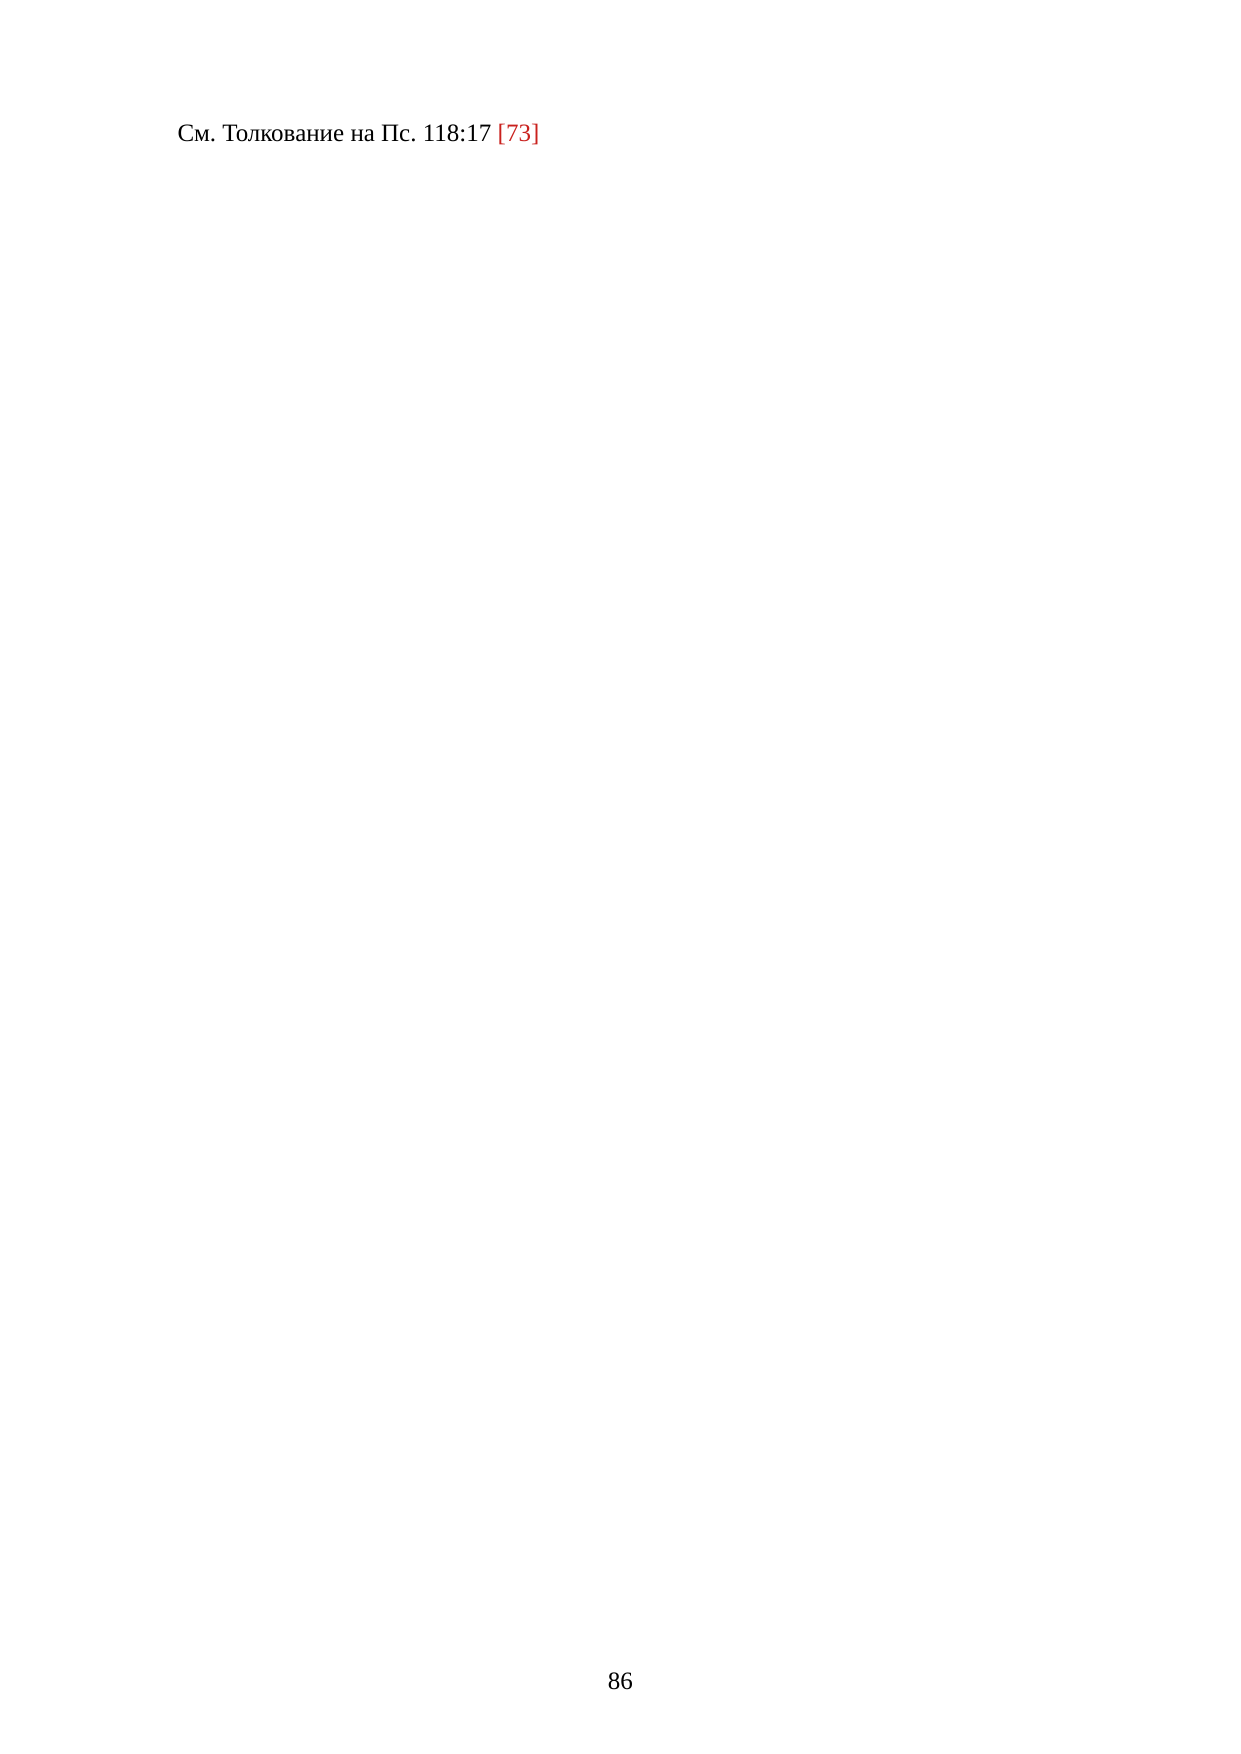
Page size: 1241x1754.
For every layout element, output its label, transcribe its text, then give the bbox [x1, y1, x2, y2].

text См. Толкование на Пс. 118:17 [73] [118, 118, 1122, 147]
